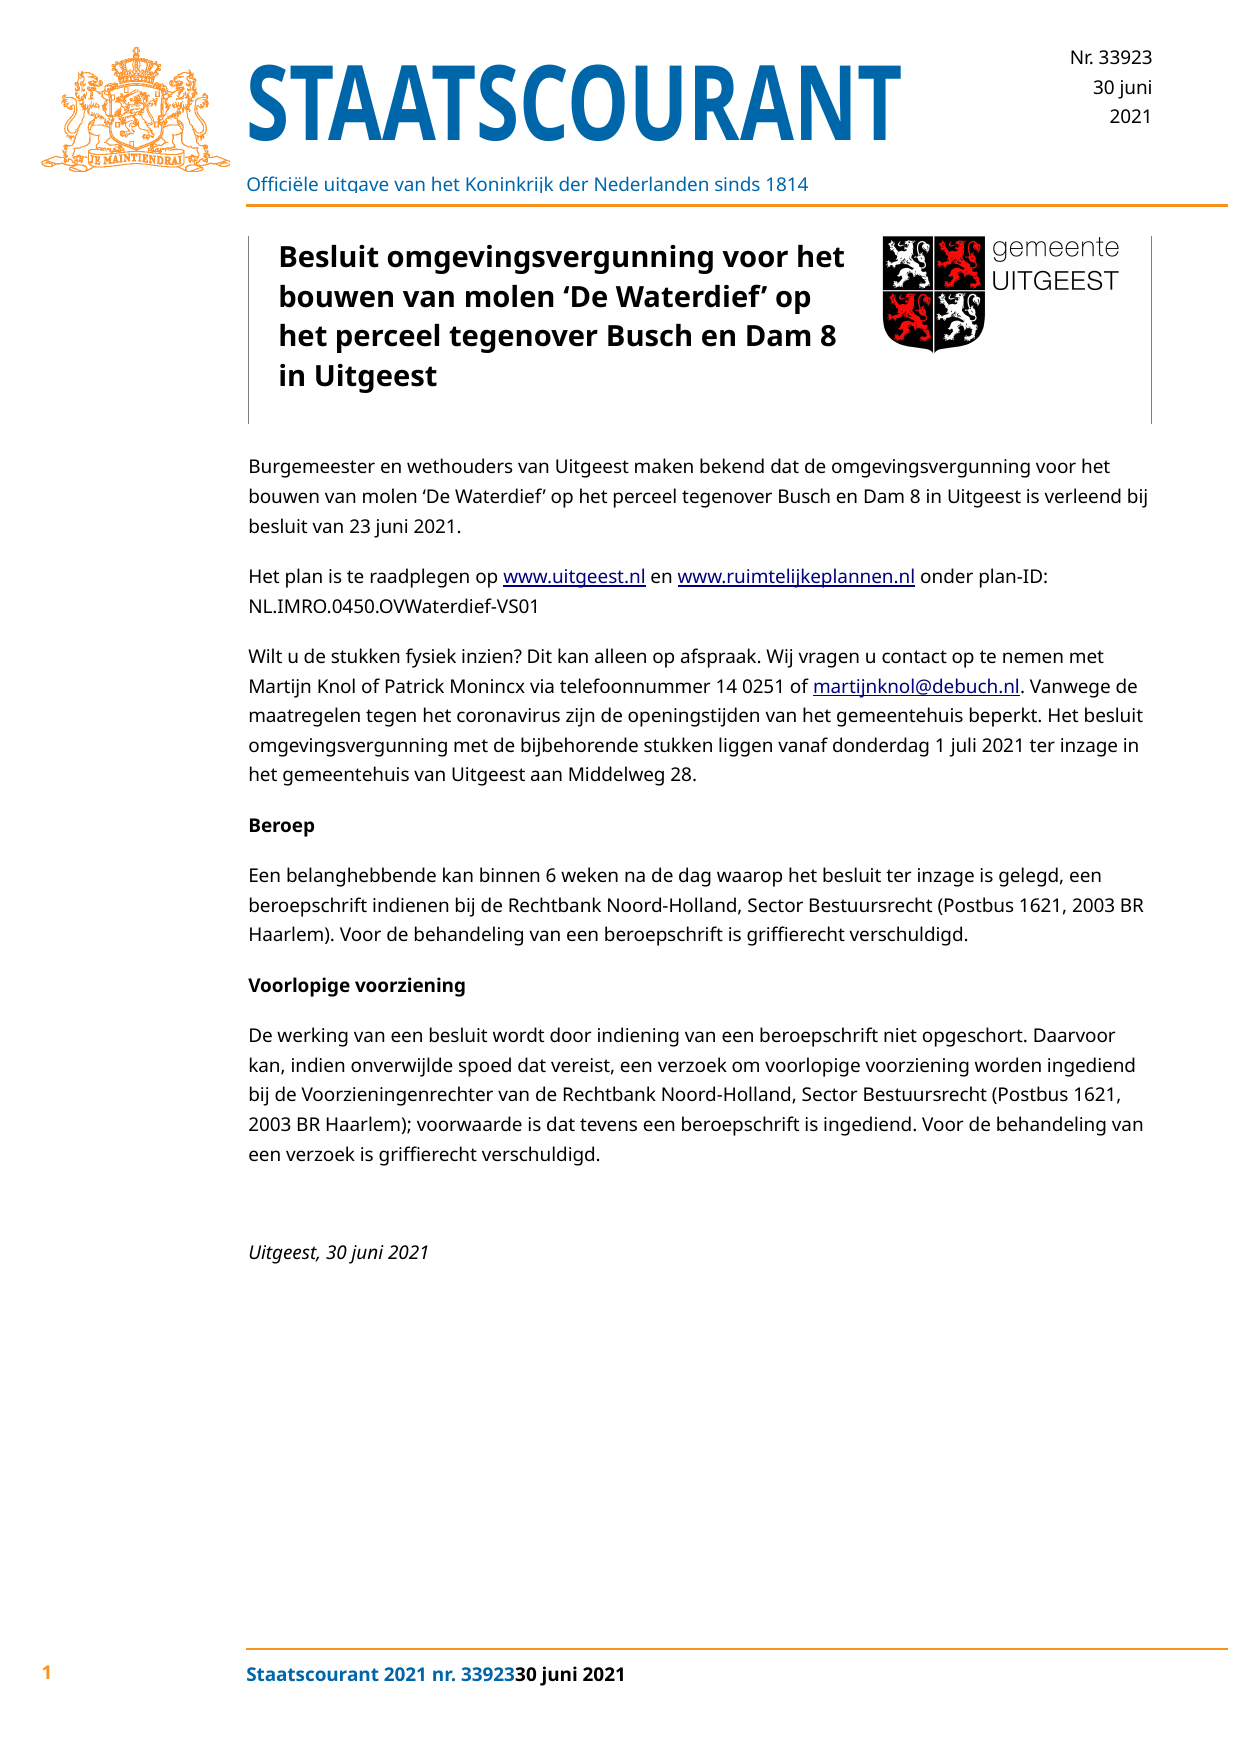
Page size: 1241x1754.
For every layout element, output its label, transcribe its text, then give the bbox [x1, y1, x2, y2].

text Beroep [248, 812, 1152, 838]
text Een belanghebbende kan binnen 6 weken na de dag waarop het besluit ter inzage is gelegd, een beroepschrift indienen bij de Rechtbank Noord-Holland, Sector Bestuursrecht (Postbus 1621, 2003 BR Haarlem). Voor de behandeling van een beroepschrift is griffierecht verschuldigd. [248, 862, 1152, 947]
text Voorlopige voorziening [248, 972, 1152, 998]
text Uitgeest, 30 juni 2021 [248, 1239, 1152, 1265]
text Het plan is te raadplegen op www.uitgeest.nl en www.ruimtelijkeplannen.nl onder plan-ID: NL.IMRO.0450.OVWaterdief-VS01 [248, 563, 1152, 618]
picture [41, 47, 231, 172]
text De werking van een besluit wordt door indiening van een beroepschrift niet opgeschort. Daarvoor kan, indien onverwijlde spoed dat vereist, een verzoek om voorlopige voorziening worden ingediend bij de Voorzieningenrechter van de Rechtbank Noord-Holland, Sector Bestuursrecht (Postbus 1621, 2003 BR Haarlem); voorwaarde is dat tevens een beroepschrift is ingediend. Voor de behandeling van een verzoek is griffierecht verschuldigd. [248, 1022, 1152, 1166]
picture [882, 236, 1119, 354]
text Burgemeester en wethouders van Uitgeest maken bekend dat de omgevingsvergunning voor het bouwen van molen ‘De Waterdief’ op het perceel tegenover Busch en Dam 8 in Uitgeest is verleend bij besluit van 23 juni 2021. [248, 454, 1152, 538]
table_header [850, 236, 1151, 424]
text Wilt u de stukken fysiek inzien? Dit kan alleen op afspraak. Wij vragen u contact op te nemen met Martijn Knol of Patrick Monincx via telefoonnummer 14 0251 of martijnknol@debuch.nl. Vanwege de maatregelen tegen het coronavirus zijn de openingstijden van het gemeentehuis beperkt. Het besluit omgevingsvergunning met de bijbehorende stukken liggen vanaf donderdag 1 juli 2021 ter inzage in het gemeentehuis van Uitgeest aan Middelweg 28. [248, 643, 1152, 787]
table_header Besluit omgevingsvergunning voor het bouwen van molen ‘De Waterdief’ op het perceel tegenover Busch en Dam 8 in Uitgeest [249, 236, 850, 424]
